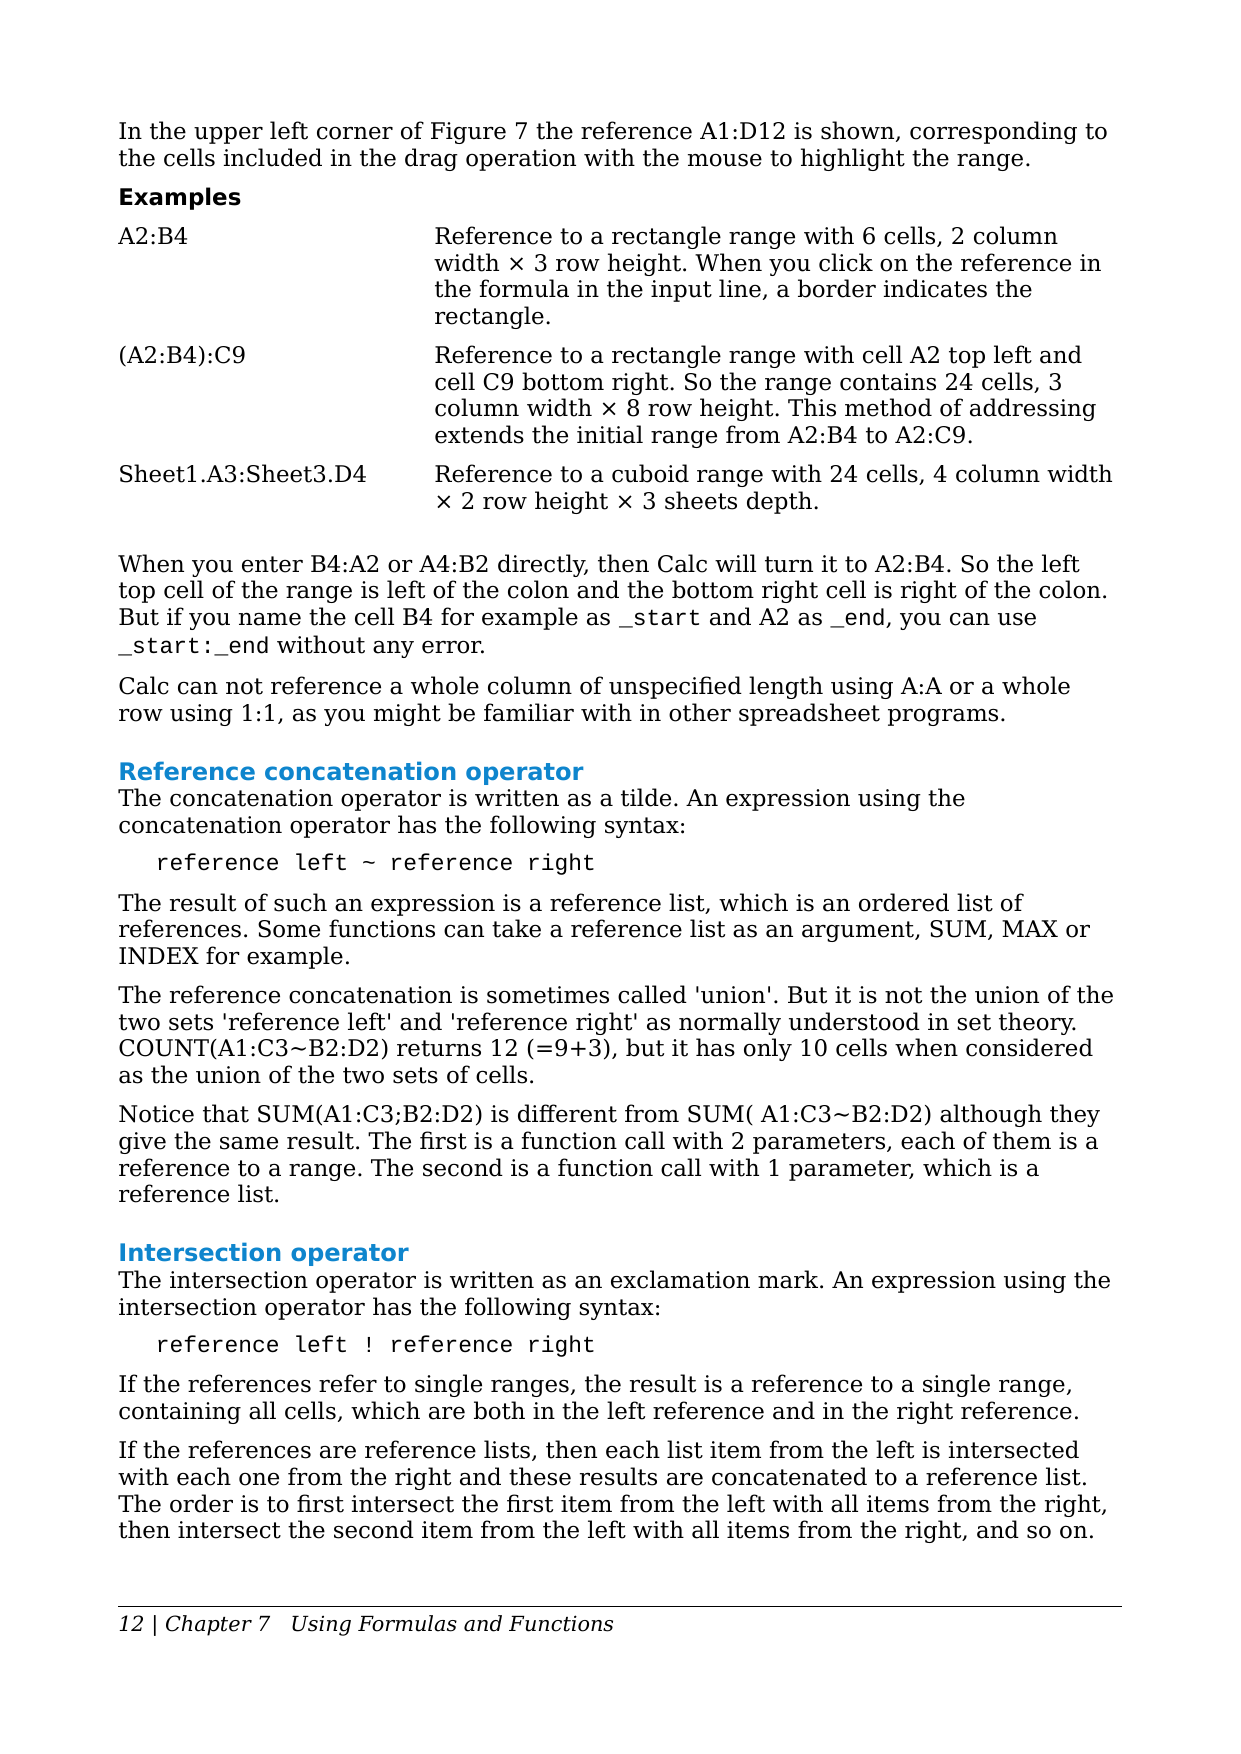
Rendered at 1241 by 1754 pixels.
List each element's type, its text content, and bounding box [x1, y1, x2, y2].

table_cell Reference to a cuboid range with 24 cells, 4 column width × 2 row height × 3 sheets depth. [434, 461, 1122, 527]
text Calc can not reference a whole column of unspecified length using A:A or a whole row using 1:1, as you might be familiar with in other spreadsheet programs. [118, 673, 1122, 726]
text Examples [118, 184, 1122, 211]
text reference left ! reference right [156, 1333, 1122, 1359]
text If the references refer to single ranges, the result is a reference to a single range, containing all cells, which are both in the left reference and in the right reference. [118, 1372, 1122, 1425]
text The intersection operator is written as an exclamation mark. An expression using the intersection operator has the following syntax: [118, 1267, 1122, 1321]
text When you enter B4:A2 or A4:B2 directly, then Calc will turn it to A2:B4. So the left top cell of the range is left of the colon and the bottom right cell is right of the colon. But if you name the cell B4 for example as _start and A2 as _end, you can use _start:_end without any error. [118, 551, 1122, 661]
text The reference concatenation is sometimes called 'union'. But it is not the union of the two sets 'reference left' and 'reference right' as normally understood in set theory. COUNT(A1:C3~B2:D2) returns 12 (=9+3), but it has only 10 cells when considered as the union of the two sets of cells. [118, 982, 1122, 1089]
text The result of such an expression is a reference list, which is an ordered list of references. Some functions can take a reference list as an argument, SUM, MAX or INDEX for example. [118, 890, 1122, 970]
subtitle Reference concatenation operator [118, 758, 1122, 786]
table_cell Reference to a rectangle range with cell A2 top left and cell C9 bottom right. So the range contains 24 cells, 3 column width × 8 row height. This method of addressing extends the initial range from A2:B4 to A2:C9. [434, 342, 1122, 461]
table_cell (A2:B4):C9 [118, 342, 434, 461]
text reference left ~ reference right [156, 851, 1122, 877]
table_header A2:B4 [118, 223, 434, 342]
subtitle Intersection operator [118, 1239, 1122, 1267]
table_header Reference to a rectangle range with 6 cells, 2 column width × 3 row height. When you click on the reference in the formula in the input line, a border indicates the rectangle. [434, 223, 1122, 342]
text In the upper left corner of Figure 7 the reference A1:D12 is shown, corresponding to the cells included in the drag operation with the mouse to highlight the range. [118, 118, 1122, 171]
table_cell Sheet1.A3:Sheet3.D4 [118, 461, 434, 527]
text The concatenation operator is written as a tilde. An expression using the concatenation operator has the following syntax: [118, 786, 1122, 839]
text If the references are reference lists, then each list item from the left is intersected with each one from the right and these results are concatenated to a reference list. The order is to first intersect the first item from the left with all items from the right, then intersect the second item from the left with all items from the right, and so on. [118, 1437, 1122, 1544]
text Notice that SUM(A1:C3;B2:D2) is different from SUM( A1:C3~B2:D2) although they give the same result. The first is a function call with 2 parameters, each of them is a reference to a range. The second is a function call with 1 parameter, which is a reference list. [118, 1101, 1122, 1208]
